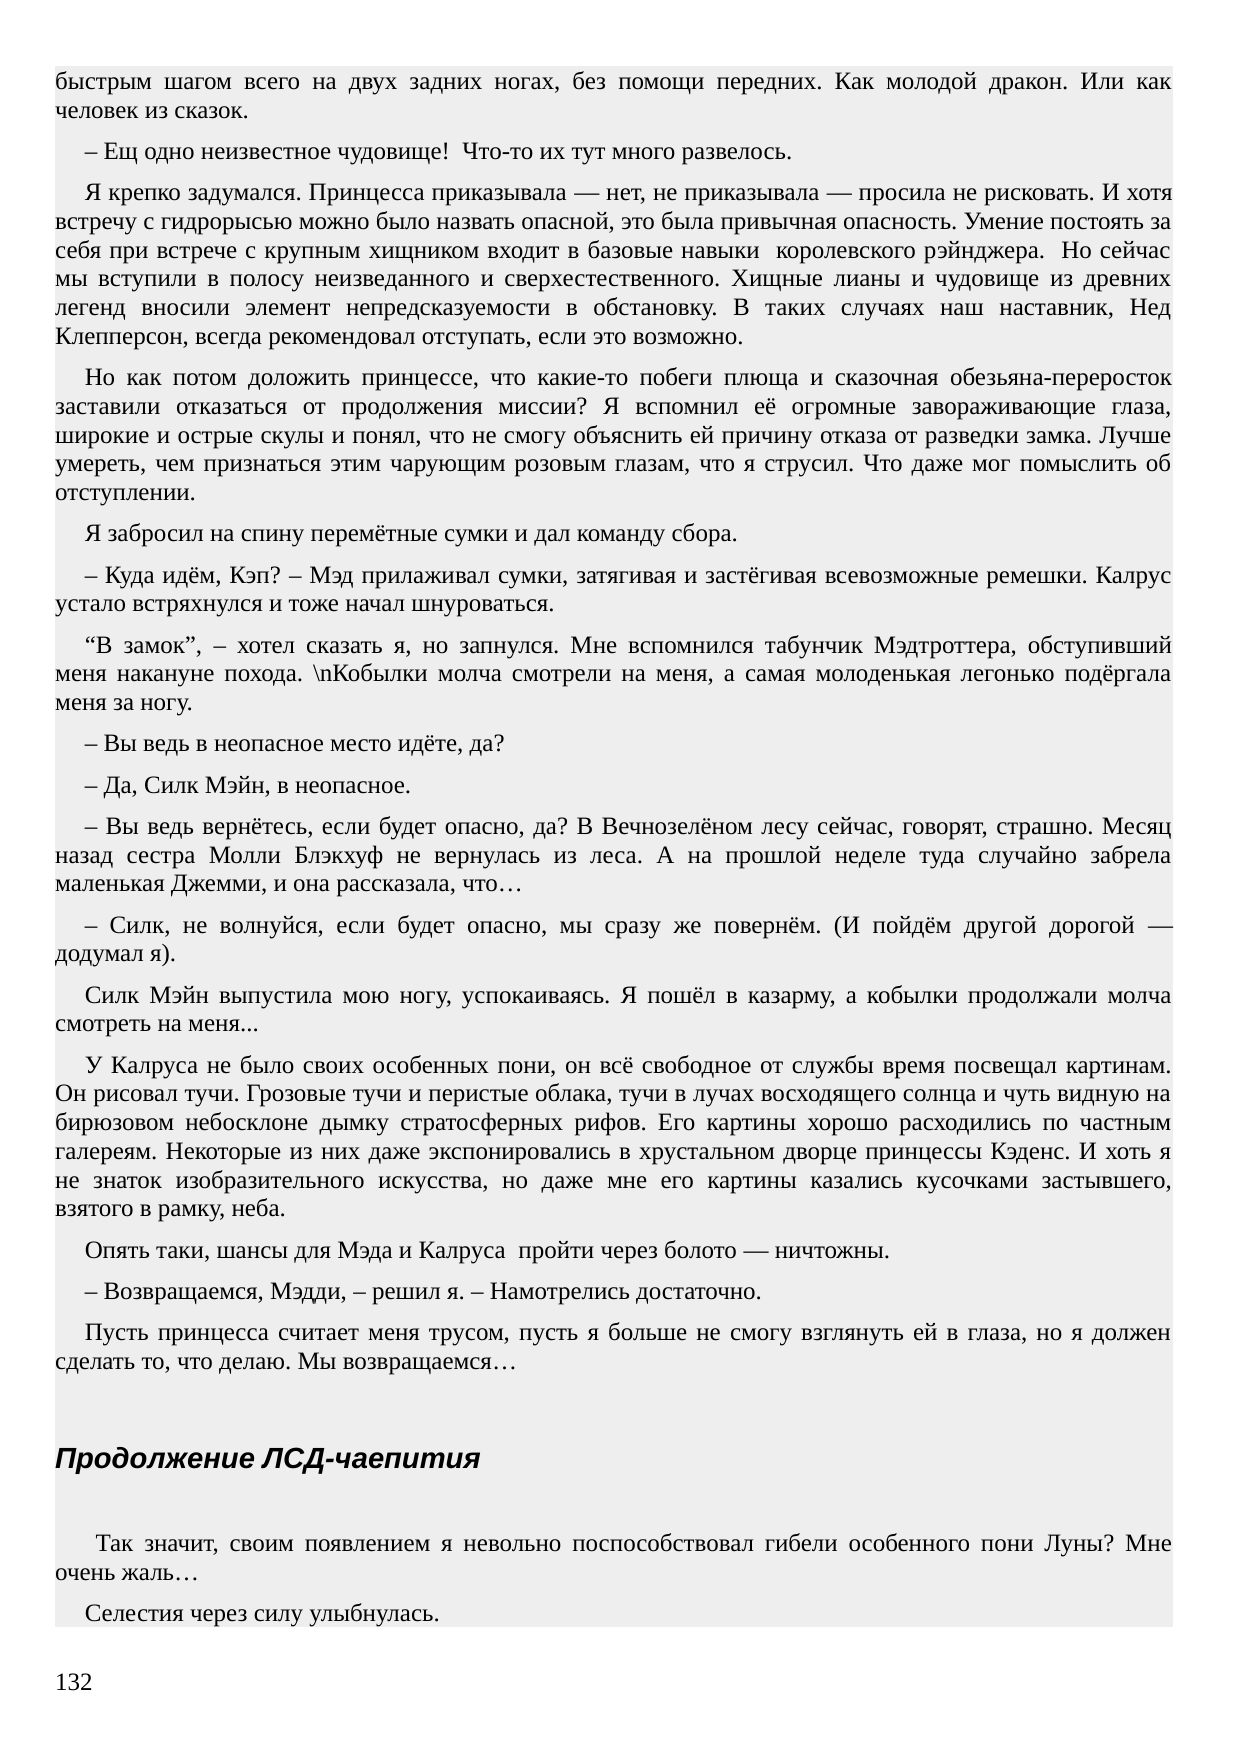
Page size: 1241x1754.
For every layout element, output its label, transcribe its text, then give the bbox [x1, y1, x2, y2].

text – Да, Силк Мэйн, в неопасное. [55, 770, 1173, 798]
text Силк Мэйн выпустила мою ногу, успокаиваясь. Я пошёл в казарму, а кобылки продолжали молча смотреть на меня... [55, 980, 1173, 1037]
text – Ещ одно неизвестное чудовище! Что-то их тут много развелось. [55, 136, 1173, 165]
text Пусть принцесса считает меня трусом, пусть я больше не смогу взглянуть ей в глаза, но я должен сделать то, что делаю. Мы возвращаемся… [55, 1317, 1173, 1375]
text – Возвращаемся, Мэдди, – решил я. – Намотрелись достаточно. [55, 1276, 1173, 1305]
text быстрым шагом всего на двух задних ногах, без помощи передних. Как молодой дракон. Или как человек из сказок. [55, 66, 1173, 123]
text Селестия через силу улыбнулась. [55, 1598, 1173, 1627]
text – Вы ведь вернётесь, если будет опасно, да? В Вечнозелёном лесу сейчас, говорят, страшно. Месяц назад сестра Молли Блэкхуф не вернулась из леса. А на прошлой неделе туда случайно забрела маленькая Джемми, и она рассказала, что… [55, 811, 1173, 897]
text – Вы ведь в неопасное место идёте, да? [55, 728, 1173, 757]
text Я крепко задумался. Принцесса приказывала — нет, не приказывала — просила не рисковать. И хотя встречу с гидрорысью можно было назвать опасной, это была привычная опасность. Умение постоять за себя при встрече с крупным хищником входит в базовые навыки королевского рэйнджера. Но сейчас мы вступили в полосу неизведанного и сверхестественного. Хищные лианы и чудовище из древних легенд вносили элемент непредсказуемости в обстановку. В таких случаях наш наставник, Нед Клепперсон, всегда рекомендовал отступать, если это возможно. [55, 177, 1173, 350]
text Но как потом доложить принцессе, что какие-то побеги плюща и сказочная обезьяна-переросток заставили отказаться от продолжения миссии? Я вспомнил её огромные завораживающие глаза, широкие и острые скулы и понял, что не смогу объяснить ей причину отказа от разведки замка. Лучше умереть, чем признаться этим чарующим розовым глазам, что я струсил. Что даже мог помыслить об отступлении. [55, 362, 1173, 506]
text У Калруса не было своих особенных пони, он всё свободное от службы время посвещал картинам. Он рисовал тучи. Грозовые тучи и перистые облака, тучи в лучах восходящего солнца и чуть видную на бирюзовом небосклоне дымку стратосферных рифов. Его картины хорошо расходились по частным галереям. Некоторые из них даже экспонировались в хрустальном дворце принцессы Кэденс. И хоть я не знаток изобразительного искусства, но даже мне его картины казались кусочками застывшего, взятого в рамку, неба. [55, 1050, 1173, 1222]
text – Куда идём, Кэп? – Мэд прилаживал сумки, затягивая и застёгивая всевозможные ремешки. Калрус устало встряхнулся и тоже начал шнуроваться. [55, 560, 1173, 617]
text Я забросил на спину перемётные сумки и дал команду сбора. [55, 518, 1173, 547]
text “В замок”, – хотел сказать я, но запнулся. Мне вспомнился табунчик Мэдтроттера, обступивший меня накануне похода. \nКобылки молча смотрели на меня, а самая молоденькая легонько подёргала меня за ногу. [55, 630, 1173, 716]
text Так значит, своим появлением я невольно поспособствовал гибели особенного пони Луны? Мне очень жаль… [55, 1528, 1173, 1586]
text – Силк, не волнуйся, если будет опасно, мы сразу же повернём. (И пойдём другой дорогой — додумал я). [55, 910, 1173, 967]
text Опять таки, шансы для Мэда и Калруса пройти через болото — ничтожны. [55, 1235, 1173, 1263]
subtitle Продолжение ЛСД-чаепития [55, 1441, 1173, 1474]
